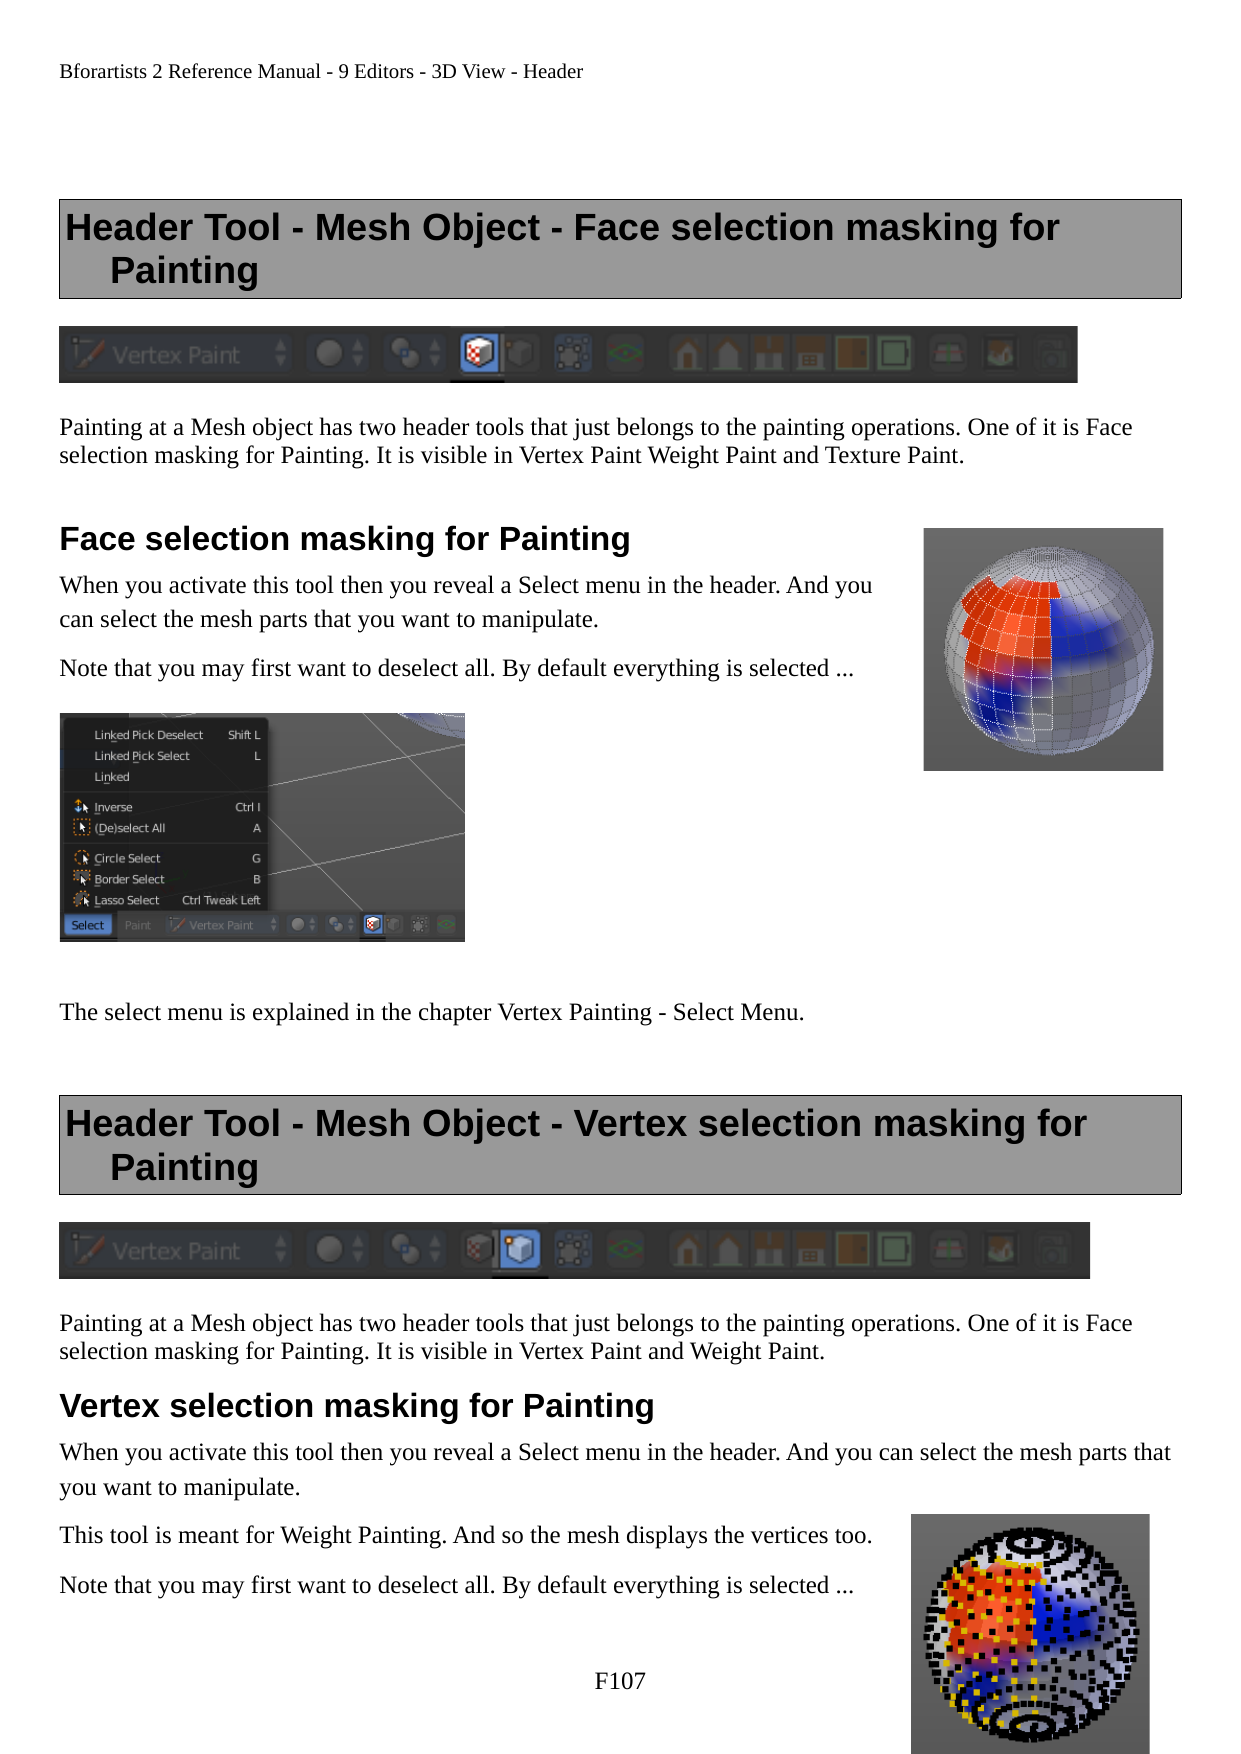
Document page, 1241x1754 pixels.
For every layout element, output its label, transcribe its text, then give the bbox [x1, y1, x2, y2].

picture [911, 1514, 1150, 1754]
picture [59, 326, 1078, 383]
text Painting at a Mesh object has two header tools that just belongs to the painting operations. One of it is Face selection masking for Painting. It is visible in Vertex Paint Weight Paint and Texture Paint. [59, 412, 1181, 469]
text When you activate this tool then you reveal a Select menu in the header. And you can select the mesh parts that you want to manipulate. [59, 1437, 1181, 1500]
picture [923, 528, 1164, 771]
table_header Header Tool - Mesh Object - Face selection masking for Painting [60, 200, 1181, 298]
subtitle Vertex selection masking for Painting [59, 1386, 1181, 1424]
text When you activate this tool then you reveal a Select menu in the header. And you can select the mesh parts that you want to manipulate. [59, 570, 923, 633]
subtitle Face selection masking for Painting [59, 519, 1181, 557]
text Note that you may first want to deselect all. By default everything is selected ... [59, 1570, 911, 1598]
text Note that you may first want to deselect all. By default everything is selected ... [59, 653, 923, 682]
picture [59, 713, 465, 942]
text Painting at a Mesh object has two header tools that just belongs to the painting operations. One of it is Face selection masking for Painting. It is visible in Vertex Paint and Weight Paint. [59, 1308, 1181, 1365]
text This tool is meant for Weight Painting. And so the mesh displays the vertices too. [59, 1521, 911, 1549]
text The select menu is explained in the chapter Vertex Painting - Select Menu. [59, 997, 1181, 1026]
table_header Header Tool - Mesh Object - Vertex selection masking for Painting [60, 1096, 1181, 1194]
picture [59, 1222, 1091, 1279]
